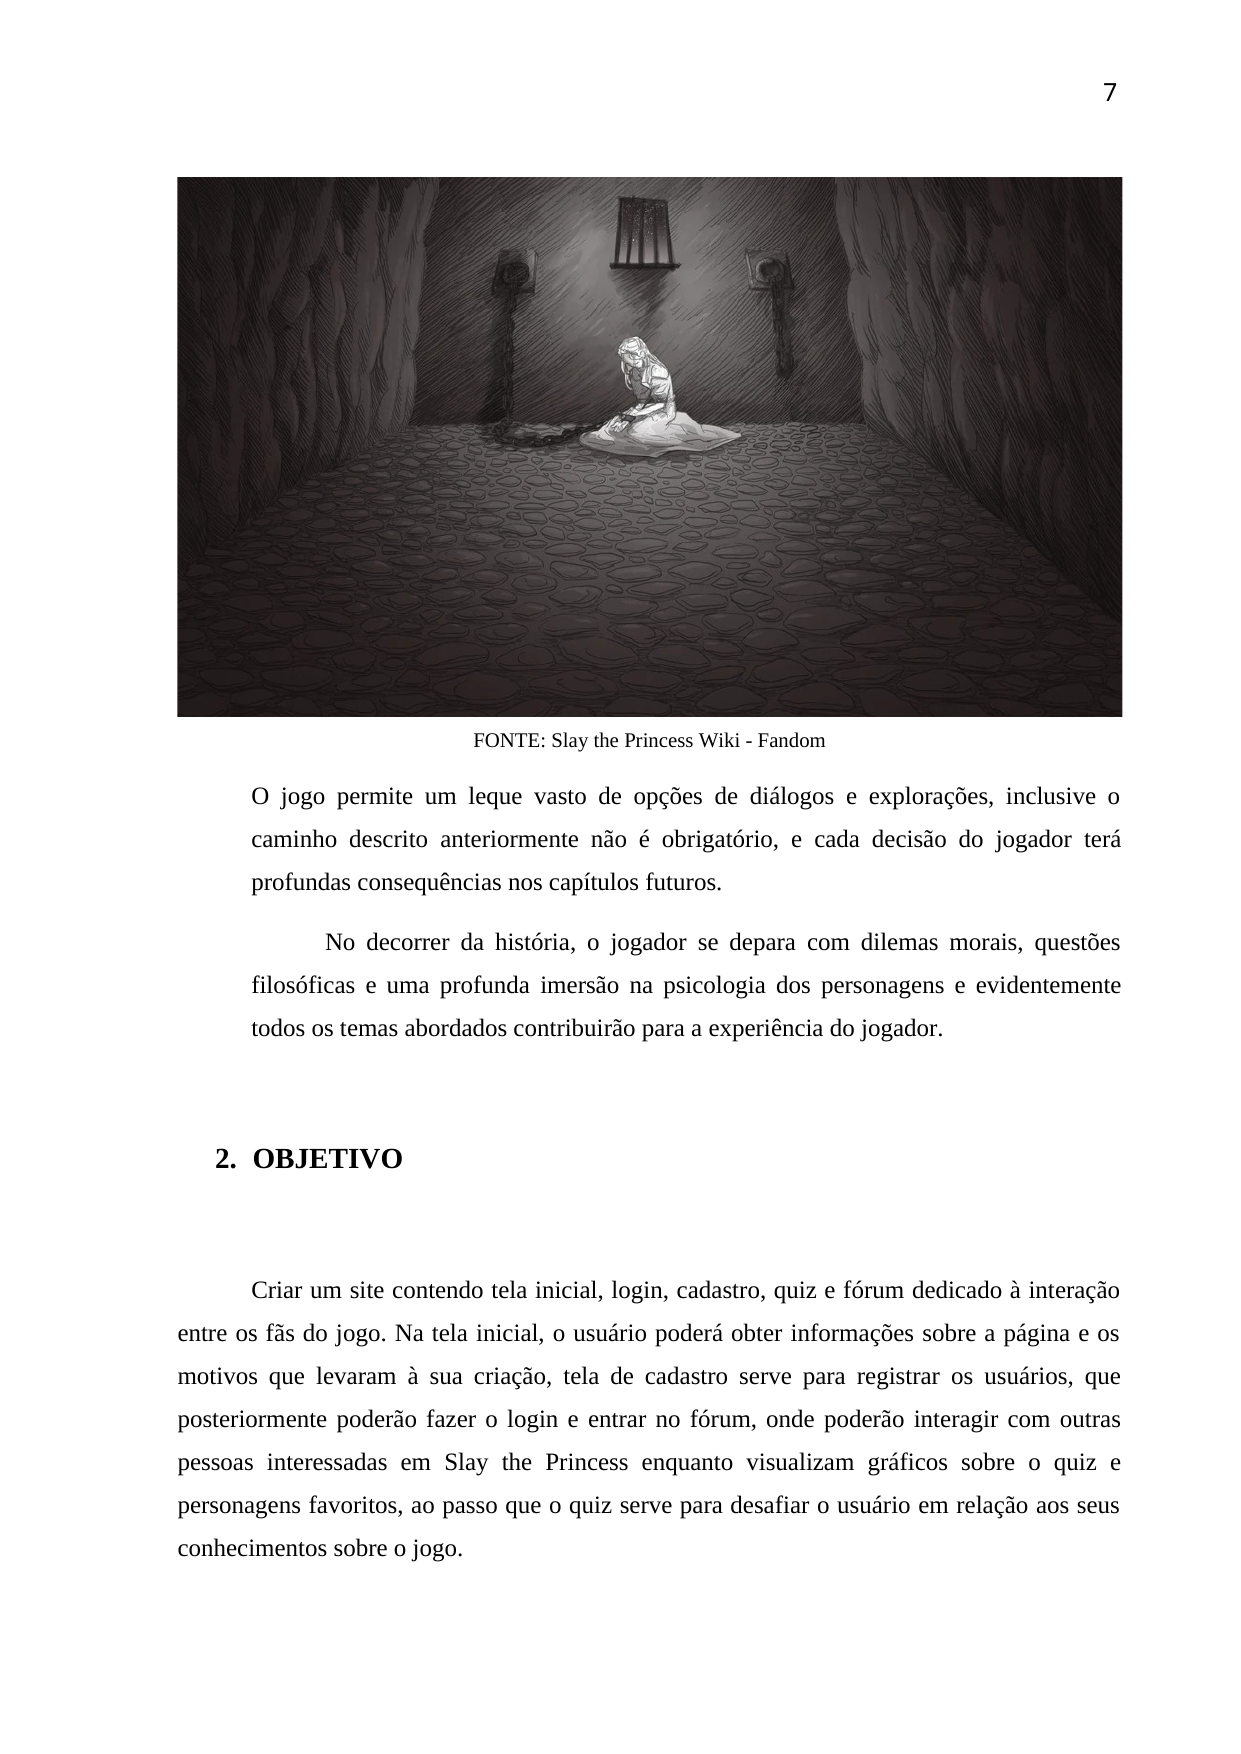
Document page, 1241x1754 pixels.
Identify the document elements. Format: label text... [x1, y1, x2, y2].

list Criar um site contendo tela inicial, login, cadastro, quiz e fórum dedicado à interação entre os fãs do jogo. Na tela inicial, o usuário poderá obter informações sobre a página e os motivos que levaram à sua criação, tela de cadastro serve para registrar os usuários, que posteriormente poderão fazer o login e entrar no fórum, onde poderão interagir com outras pessoas interessadas em Slay the Princess enquanto visualizam gráficos sobre o quiz e personagens favoritos, ao passo que o quiz serve para desafiar o usuário em relação aos seus conhecimentos sobre o jogo. [177, 1275, 1122, 1562]
text FONTE: Slay the Princess Wiki - Fandom [177, 717, 1122, 752]
list OBJETIVO [215, 1141, 1122, 1174]
text No decorrer da história, o jogador se depara com dilemas morais, questões filosóficas e uma profunda imersão na psicologia dos personagens e evidentemente todos os temas abordados contribuirão para a experiência do jogador. [251, 927, 1122, 1042]
text O jogo permite um leque vasto de opções de diálogos e explorações, inclusive o caminho descrito anteriormente não é obrigatório, e cada decisão do jogador terá profundas consequências nos capítulos futuros. [251, 781, 1122, 896]
